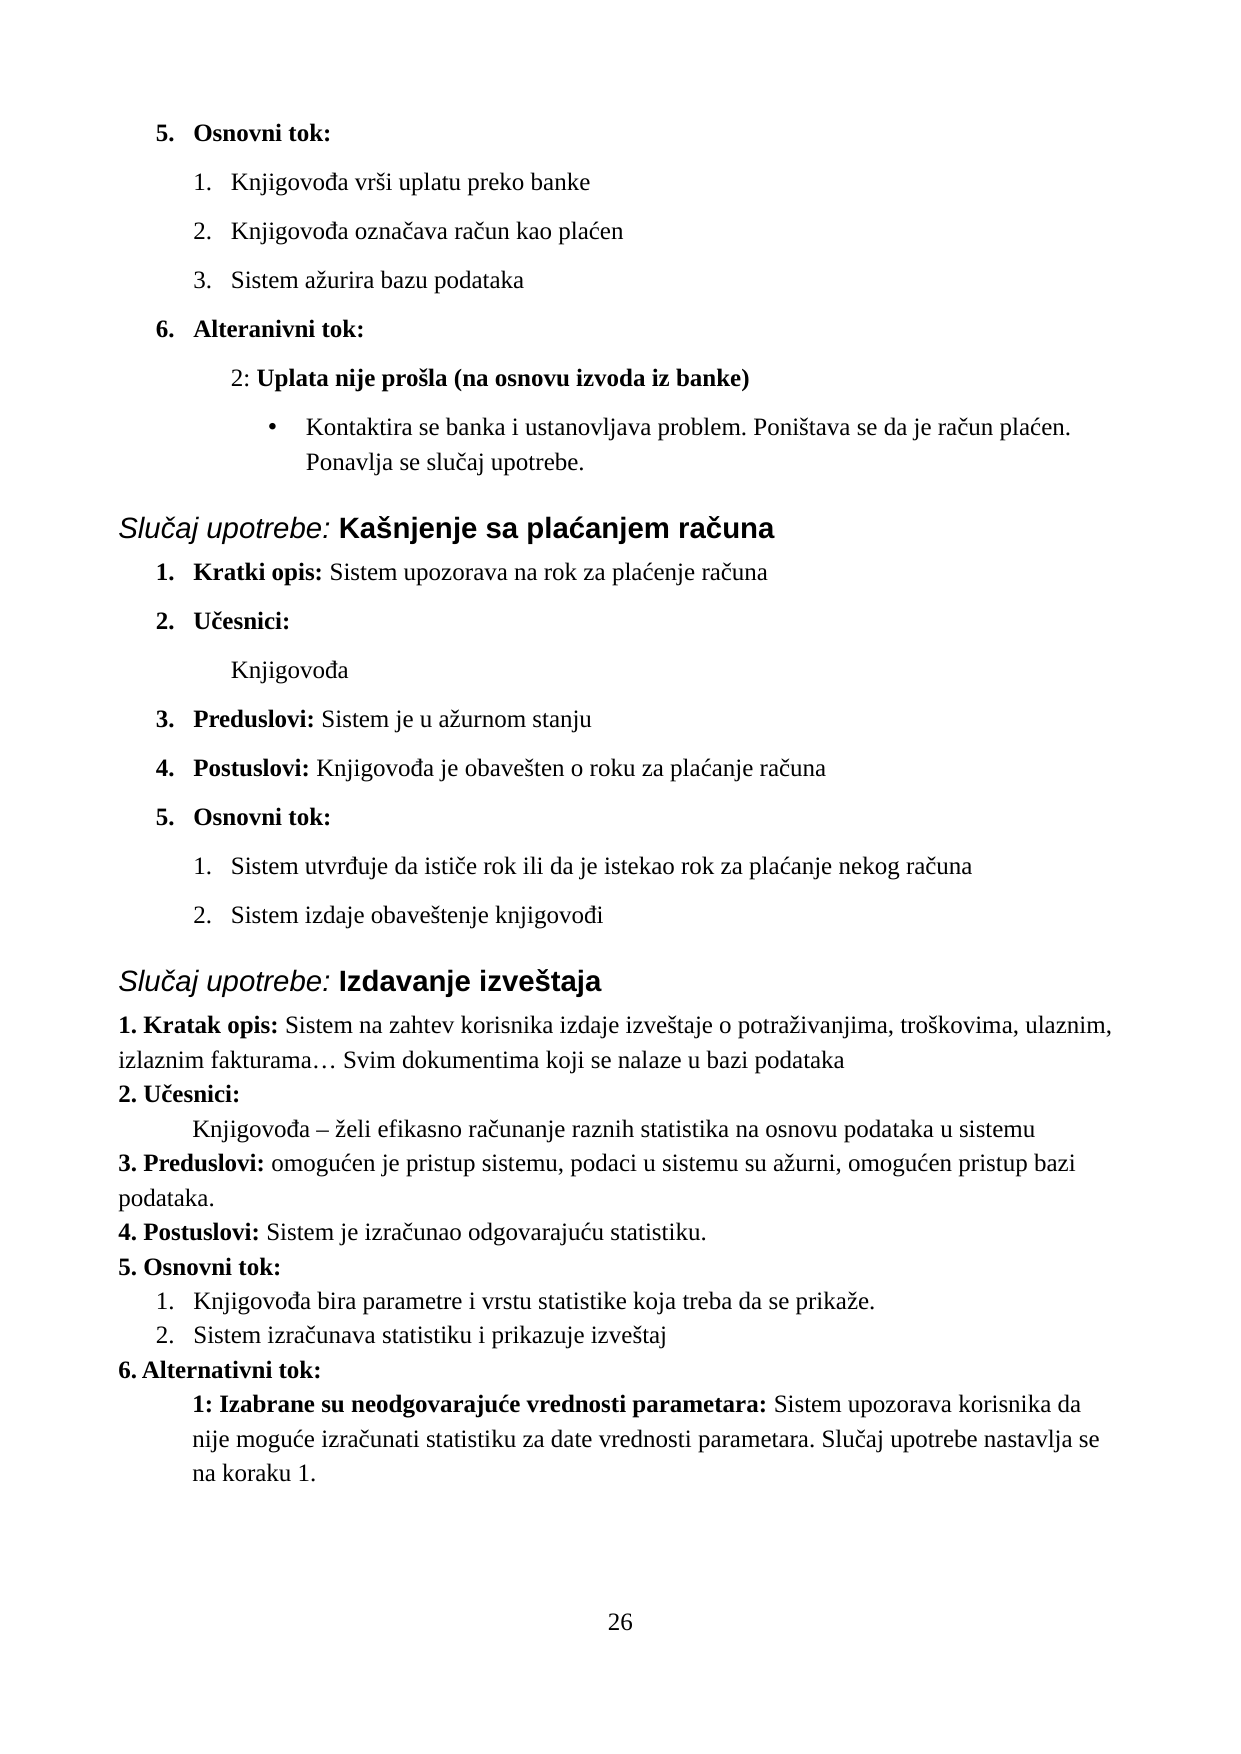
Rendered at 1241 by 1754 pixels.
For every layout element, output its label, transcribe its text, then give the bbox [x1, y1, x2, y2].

list 2: Uplata nije prošla (na osnovu izvoda iz banke) [231, 363, 1122, 392]
list Alteranivni tok: [156, 314, 1122, 343]
list Postuslovi: Knjigovođa je obavešten o roku za plaćanje računa [156, 753, 1122, 782]
text 3. Preduslovi: omogućen je pristup sistemu, podaci u sistemu su ažurni, omogućen pristup bazi podataka. [118, 1148, 1122, 1211]
text 1: Izabrane su neodgovarajuće vrednosti parametara: Sistem upozorava korisnika da nije moguće izračunati statistiku za date vrednosti parametara. Slučaj upotrebe nastavlja se na koraku 1. [118, 1389, 1122, 1487]
list Preduslovi: Sistem je u ažurnom stanju [156, 704, 1122, 733]
list Sistem izračunava statistiku i prikazuje izveštaj [156, 1321, 1122, 1349]
list Sistem utvrđuje da ističe rok ili da je istekao rok za plaćanje nekog računa [193, 851, 1122, 880]
text 5. Osnovni tok: [118, 1252, 1122, 1280]
text 2. Učesnici: [118, 1079, 1122, 1108]
text Knjigovođa – želi efikasno računanje raznih statistika na osnovu podataka u sistemu [118, 1114, 1122, 1142]
subtitle Slučaj upotrebe: Kašnjenje sa plaćanjem računa [118, 511, 1122, 544]
list Kratki opis: Sistem upozorava na rok za plaćenje računa [156, 557, 1122, 586]
text 6. Alternativni tok: [118, 1355, 1122, 1384]
list Sistem izdaje obaveštenje knjigovođi [193, 900, 1122, 929]
list Knjigovođa bira parametre i vrstu statistike koja treba da se prikaže. [156, 1286, 1122, 1315]
list Učesnici: [156, 606, 1122, 635]
list Osnovni tok: [156, 802, 1122, 831]
list Knjigovođa vrši uplatu preko banke [193, 167, 1122, 196]
text 4. Postuslovi: Sistem je izračunao odgovarajuću statistiku. [118, 1217, 1122, 1246]
list Knjigovođa označava račun kao plaćen [193, 216, 1122, 245]
subtitle Slučaj upotrebe: Izdavanje izveštaja [118, 964, 1122, 998]
list Kontaktira se banka i ustanovljava problem. Poništava se da je račun plaćen. Ponavlja se slučaj upotrebe. [268, 412, 1122, 476]
list Osnovni tok: [156, 118, 1122, 147]
text 1. Kratak opis: Sistem na zahtev korisnika izdaje izveštaje o potraživanjima, troškovima, ulaznim, izlaznim fakturama… Svim dokumentima koji se nalaze u bazi podataka [118, 1010, 1122, 1073]
list Knjigovođa [231, 655, 1122, 684]
list Sistem ažurira bazu podataka [193, 265, 1122, 294]
